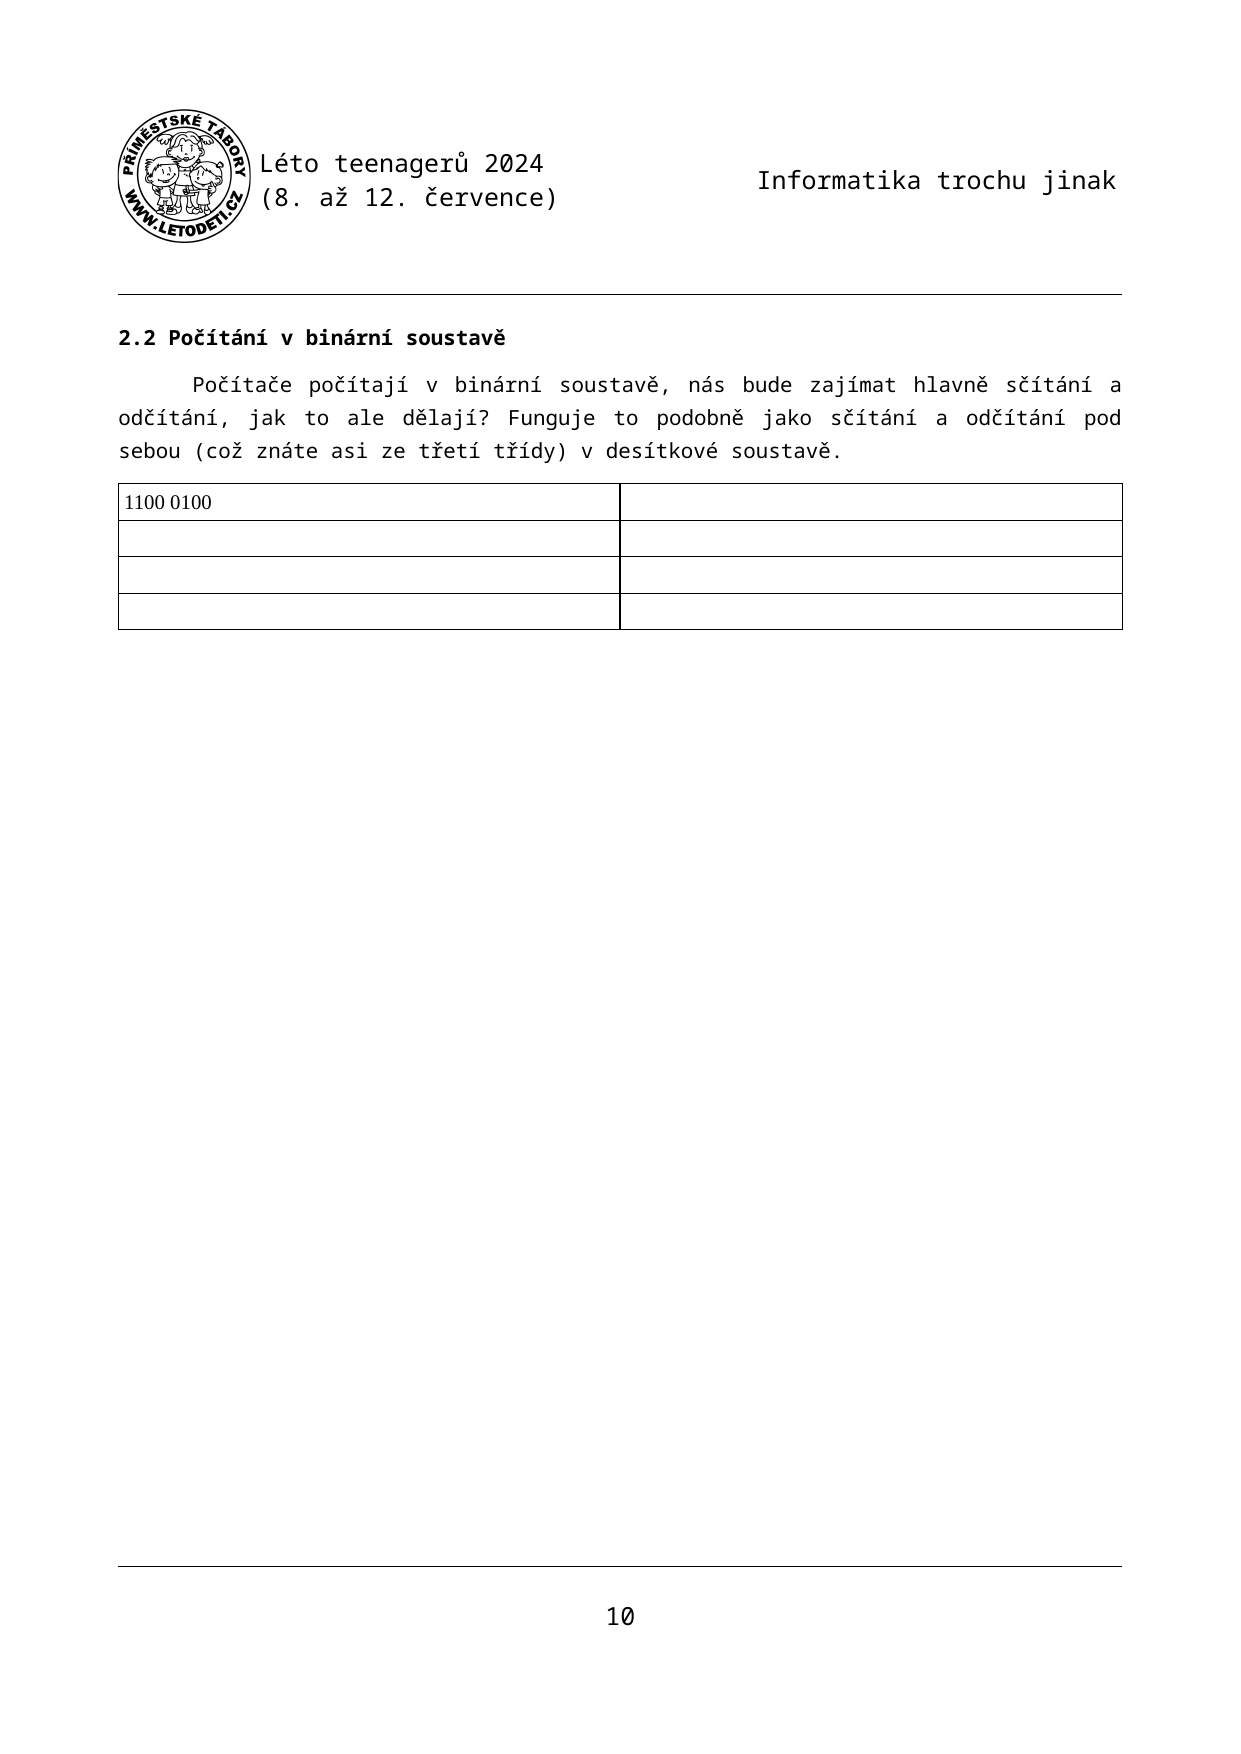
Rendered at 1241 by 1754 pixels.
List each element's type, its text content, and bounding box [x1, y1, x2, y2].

picture [117, 107, 251, 243]
table_cell [119, 521, 619, 556]
table_header 1100 0100 [119, 484, 619, 519]
text Počítače počítají v binární soustavě, nás bude zajímat hlavně sčítání a odčítání, jak to ale dělají? Funguje to podobně jako sčítání a odčítání pod sebou (což znáte asi ze třetí třídy) v desítkové soustavě. [118, 371, 1122, 464]
table_cell [119, 557, 619, 593]
text 2.2 Počítání v binární soustavě [118, 323, 1122, 352]
table_cell [621, 521, 1122, 556]
table_header [621, 484, 1122, 519]
table_cell [119, 594, 619, 629]
table_cell [621, 557, 1122, 593]
table_cell [621, 594, 1122, 629]
